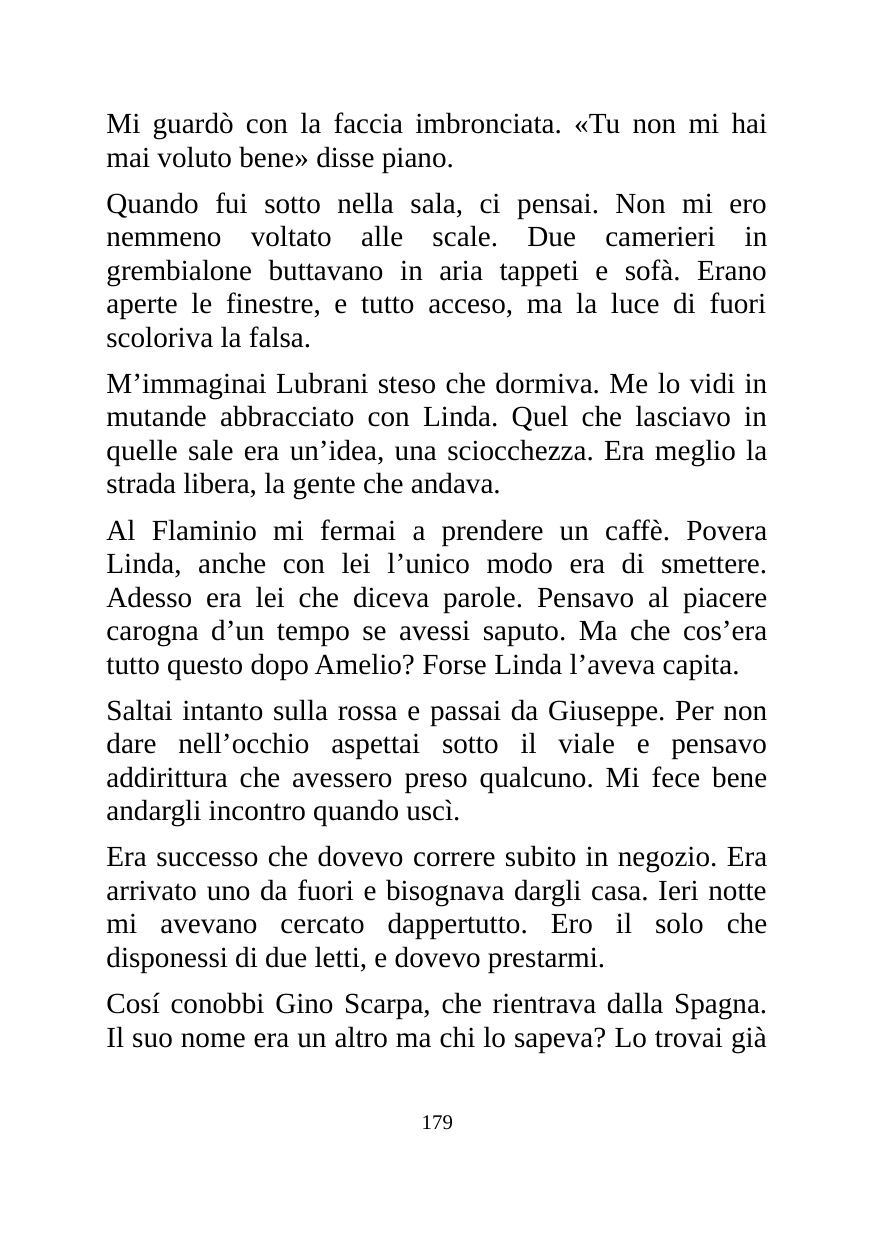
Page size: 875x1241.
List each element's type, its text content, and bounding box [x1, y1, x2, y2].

text Al Flaminio mi fermai a prendere un caffè. Povera Linda, anche con lei l’unico modo era di smettere. Adesso era lei che diceva parole. Pensavo al piacere carogna d’un tempo se avessi saputo. Ma che cos’era tutto questo dopo Amelio? Forse Linda l’aveva capita. [106, 513, 768, 680]
text Quando fui sotto nella sala, ci pensai. Non mi ero nemmeno voltato alle scale. Due camerieri in grembialone buttavano in aria tappeti e sofà. Erano aperte le finestre, e tutto acceso, ma la luce di fuori scoloriva la falsa. [106, 186, 768, 353]
text Mi guardò con la faccia imbronciata. «Tu non mi hai mai voluto bene» disse piano. [106, 106, 768, 173]
text M’immaginai Lubrani steso che dormiva. Me lo vidi in mutande abbracciato con Linda. Quel che lasciavo in quelle sale era un’idea, una sciocchezza. Era meglio la strada libera, la gente che andava. [106, 366, 768, 500]
text Saltai intanto sulla rossa e passai da Giuseppe. Per non dare nell’occhio aspettai sotto il viale e pensavo addirittura che avessero preso qualcuno. Mi fece bene andargli incontro quando uscì. [106, 693, 768, 827]
text Era successo che dovevo correre subito in negozio. Era arrivato uno da fuori e bisognava dargli casa. Ieri notte mi avevano cercato dappertutto. Ero il solo che disponessi di due letti, e dovevo prestarmi. [106, 839, 768, 974]
text Cosí conobbi Gino Scarpa, che rientrava dalla Spagna. Il suo nome era un altro ma chi lo sapeva? Lo trovai già [106, 986, 768, 1053]
